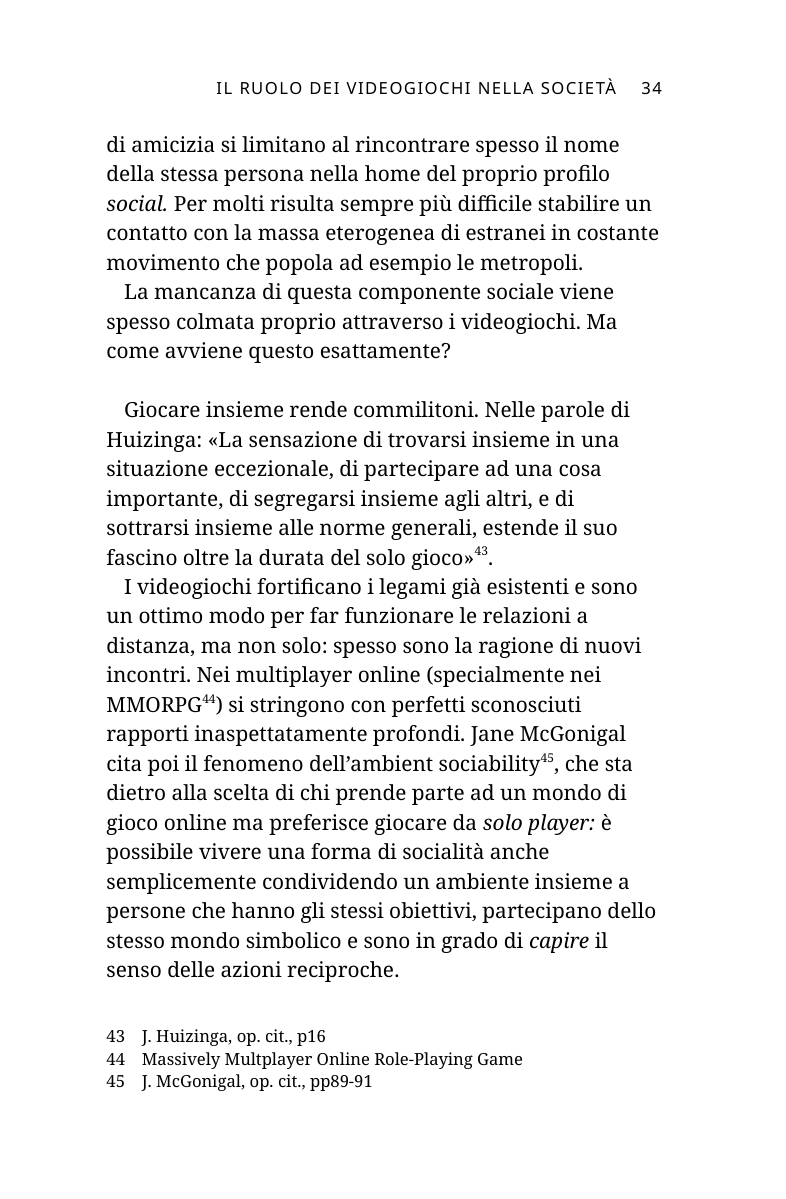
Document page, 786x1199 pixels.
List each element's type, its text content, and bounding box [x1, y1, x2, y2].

text La mancanza di questa componente sociale viene spesso colmata proprio attraverso i videogiochi. Ma come avviene questo esattamente? [106, 276, 661, 365]
text I videogiochi fortificano i legami già esistenti e sono un ottimo modo per far funzionare le relazioni a distanza, ma non solo: spesso sono la ragione di nuovi incontri. Nei multiplayer online (specialmente nei MMORPG) si stringono con perfetti sconosciuti rapporti inaspettatamente profondi. Jane McGonigal cita poi il fenomeno dell’ambient sociability, che sta dietro alla scelta di chi prende parte ad un mondo di gioco online ma preferisce giocare da solo player: è possibile vivere una forma di socialità anche semplicemente condividendo un ambiente insieme a persone che hanno gli stessi obiettivi, partecipano dello stesso mondo simbolico e sono in grado di capire il senso delle azioni reciproche. [106, 571, 661, 984]
text Giocare insieme rende commilitoni. Nelle parole di Huizinga: «La sensazione di trovarsi insieme in una situazione eccezionale, di partecipare ad una cosa importante, di segregarsi insieme agli altri, e di sottrarsi insieme alle norme generali, estende il suo fascino oltre la durata del solo gioco». [106, 394, 661, 571]
text Massively Multplayer Online Role-Playing Game [106, 1047, 661, 1070]
text J. McGonigal, op. cit., pp89-91 [106, 1070, 661, 1093]
text di amicizia si limitano al rincontrare spesso il nome della stessa persona nella home del proprio profilo social. Per molti risulta sempre più difficile stabilire un contatto con la massa eterogenea di estranei in costante movimento che popola ad esempio le metropoli. [106, 129, 661, 276]
text J. Huizinga, op. cit., p16 [106, 1024, 661, 1047]
